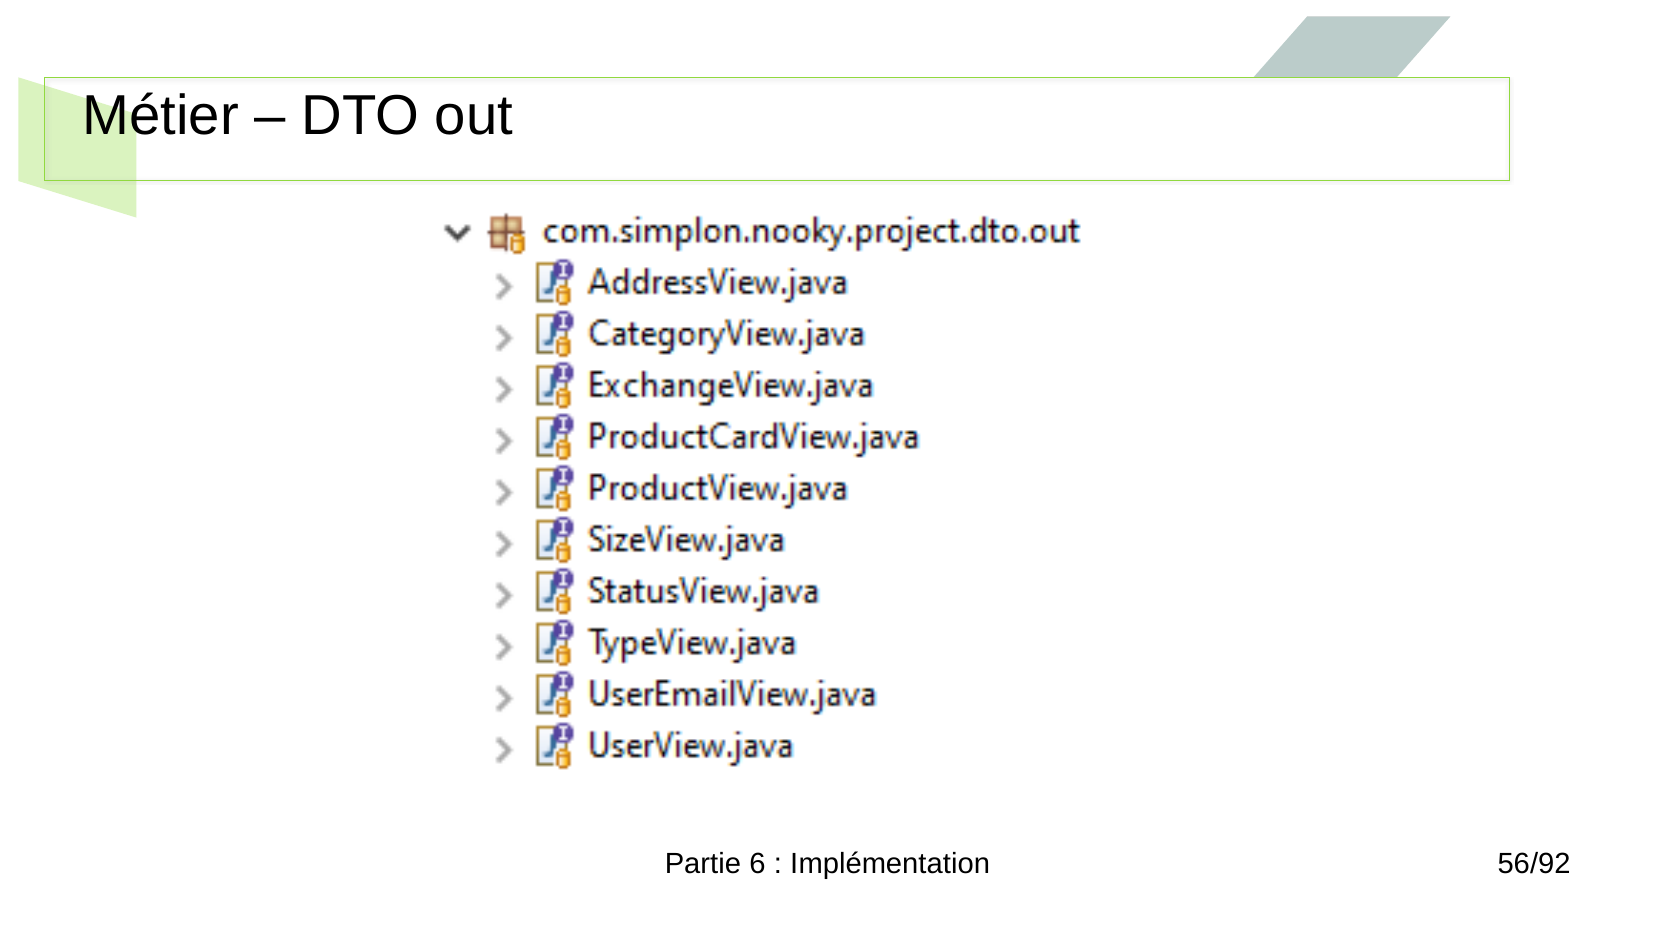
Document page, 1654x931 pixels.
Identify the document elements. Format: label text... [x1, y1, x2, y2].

picture [354, 206, 1241, 782]
title Métier – DTO out [82, 37, 1571, 193]
